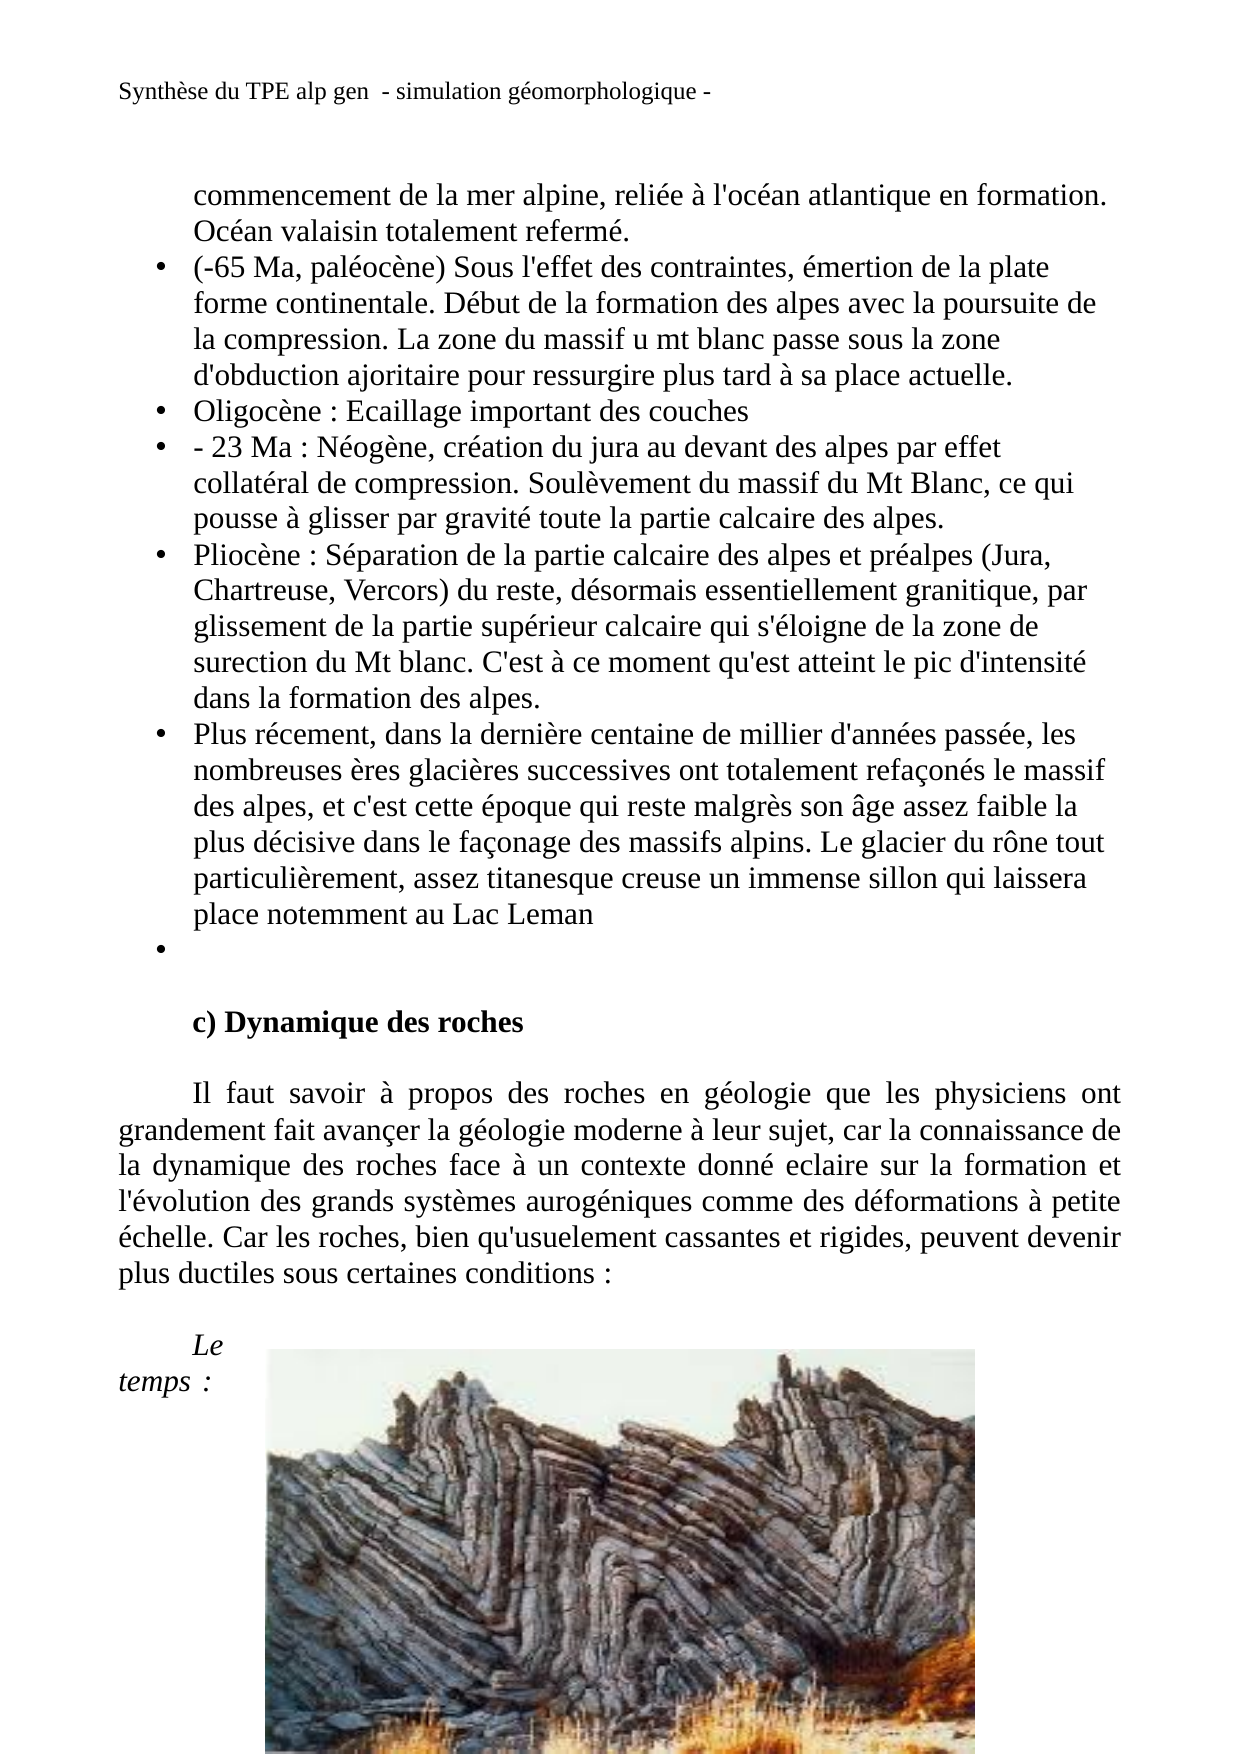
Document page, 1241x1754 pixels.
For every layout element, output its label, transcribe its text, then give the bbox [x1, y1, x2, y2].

text Le temps : [118, 1326, 1122, 1398]
list Pliocène : Séparation de la partie calcaire des alpes et préalpes (Jura, Chartreuse, Vercors) du reste, désormais essentiellement granitique, par glissement de la partie supérieur calcaire qui s'éloigne de la zone de surection du Mt blanc. C'est à ce moment qu'est atteint le pic d'intensité dans la formation des alpes. [156, 536, 1122, 715]
picture [265, 1349, 975, 1754]
text Il faut savoir à propos des roches en géologie que les physiciens ont grandement fait avançer la géologie moderne à leur sujet, car la connaissance de la dynamique des roches face à un contexte donné eclaire sur la formation et l'évolution des grands systèmes aurogéniques comme des déformations à petite échelle. Car les roches, bien qu'usuelement cassantes et rigides, peuvent devenir plus ductiles sous certaines conditions : [118, 1075, 1122, 1290]
list Plus récement, dans la dernière centaine de millier d'années passée, les nombreuses ères glacières successives ont totalement refaçonés le massif des alpes, et c'est cette époque qui reste malgrès son âge assez faible la plus décisive dans le façonage des massifs alpins. Le glacier du rône tout particulièrement, assez titanesque creuse un immense sillon qui laissera place notemment au Lac Leman [156, 715, 1122, 931]
text c) Dynamique des roches [118, 1003, 1122, 1039]
list Oligocène : Ecaillage important des couches [156, 392, 1122, 428]
list - 23 Ma : Néogène, création du jura au devant des alpes par effet collatéral de compression. Soulèvement du massif du Mt Blanc, ce qui pousse à glisser par gravité toute la partie calcaire des alpes. [156, 428, 1122, 536]
list (-65 Ma, paléocène) Sous l'effet des contraintes, émertion de la plate forme continentale. Début de la formation des alpes avec la poursuite de la compression. La zone du massif u mt blanc passe sous la zone d'obduction ajoritaire pour ressurgire plus tard à sa place actuelle. [156, 248, 1122, 392]
list commencement de la mer alpine, reliée à l'océan atlantique en formation. Océan valaisin totalement refermé. [156, 176, 1122, 248]
